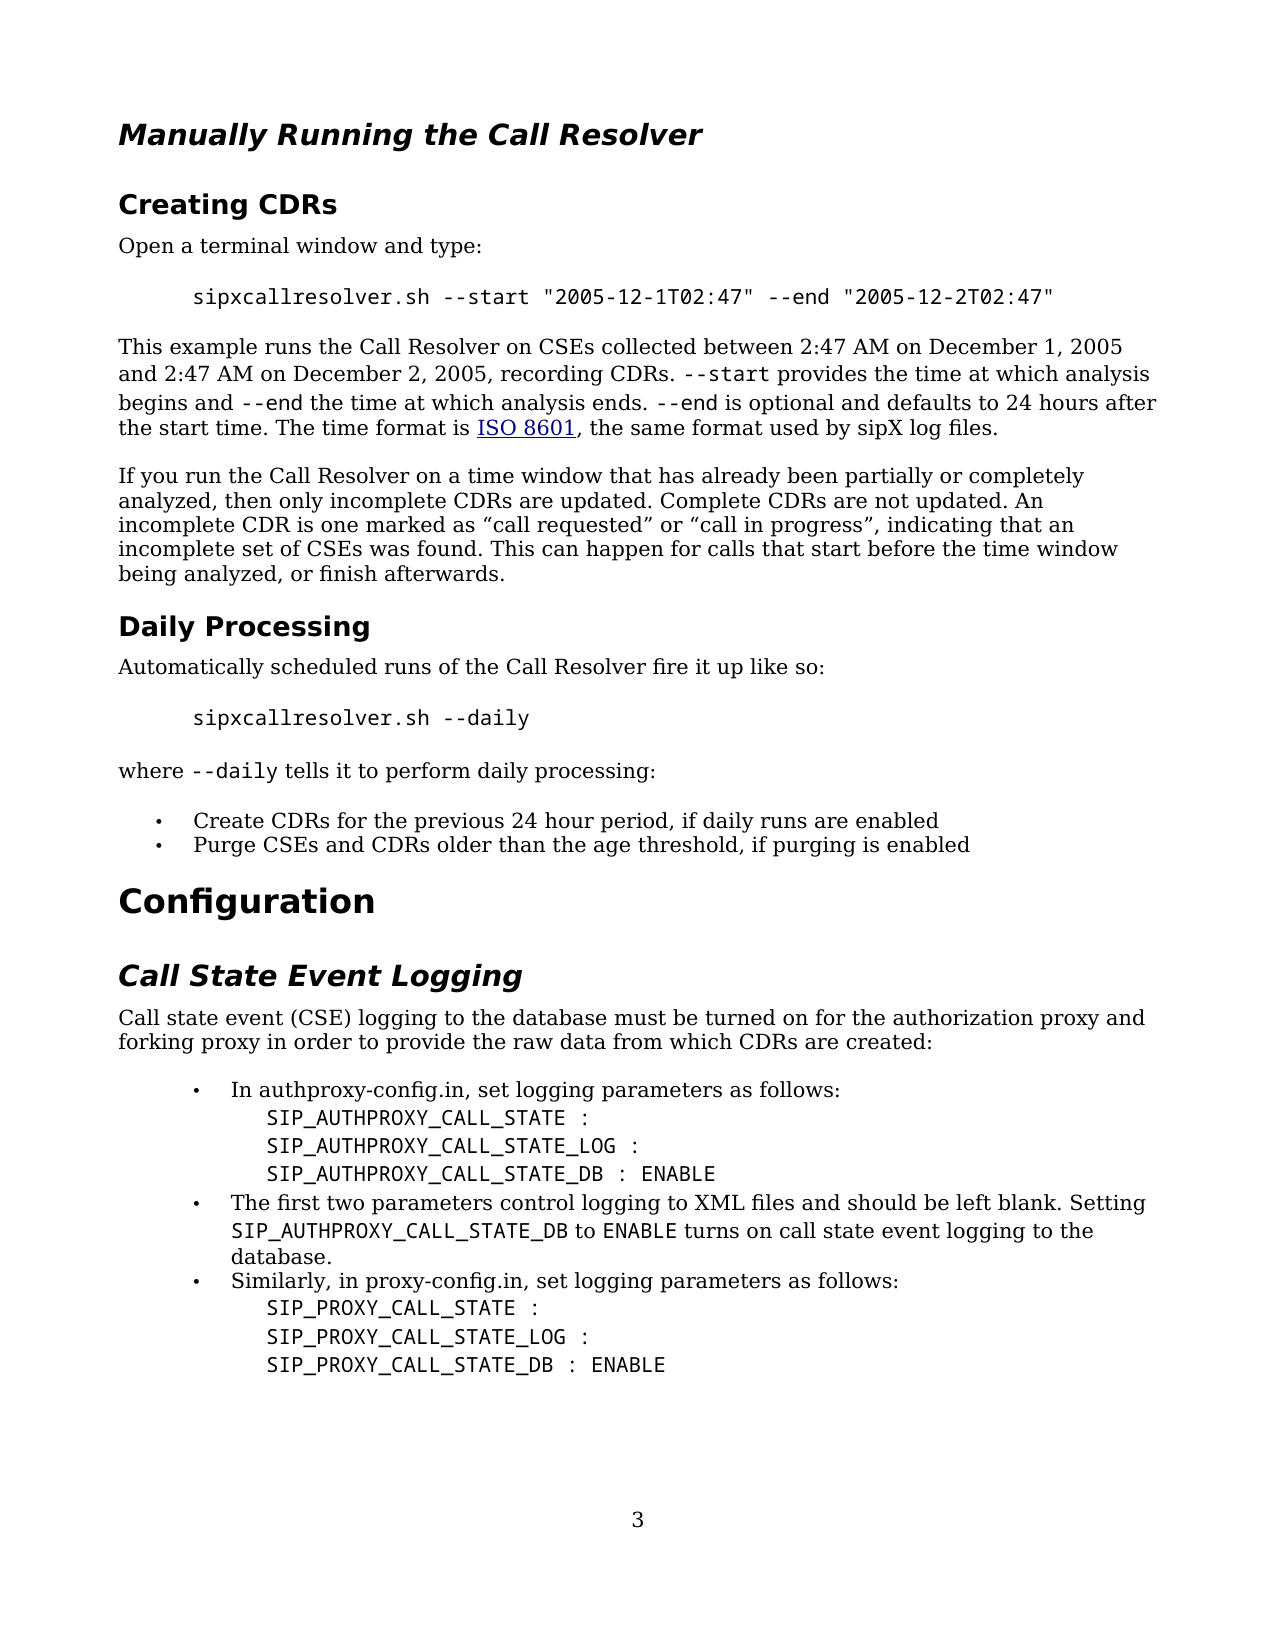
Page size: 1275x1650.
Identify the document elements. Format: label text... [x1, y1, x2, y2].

subtitle Manually Running the Call Resolver [118, 118, 1157, 152]
text Open a terminal window and type: [118, 234, 1157, 258]
list The first two parameters control logging to XML files and should be left blank. Setting SIP_AUTHPROXY_CALL_STATE_DB to ENABLE turns on call state event logging to the database. [193, 1188, 1157, 1269]
list In authproxy-config.in, set logging parameters as follows: [193, 1078, 1157, 1103]
list Purge CSEs and CDRs older than the age threshold, if purging is enabled [156, 833, 1157, 857]
text sipxcallresolver.sh --start "2005-12-1T02:47" --end "2005-12-2T02:47" [192, 282, 1157, 311]
subtitle Creating CDRs [118, 189, 1157, 221]
text where --daily tells it to perform daily processing: [118, 756, 1157, 785]
subtitle Call State Event Logging [118, 959, 1157, 993]
text This example runs the Call Resolver on CSEs collected between 2:47 AM on December 1, 2005 and 2:47 AM on December 2, 2005, recording CDRs. --start provides the time at which analysis begins and --end the time at which analysis ends. --end is optional and defaults to 24 hours after the start time. The time format is ISO 8601, the same format used by sipX log files. [118, 335, 1157, 440]
text Call state event (CSE) logging to the database must be turned on for the authorization proxy and forking proxy in order to provide the raw data from which CDRs are created: [118, 1006, 1157, 1054]
text If you run the Call Resolver on a time window that has already been partially or completely analyzed, then only incomplete CDRs are updated. Complete CDRs are not updated. An incomplete CDR is one marked as “call requested” or “call in progress”, indicating that an incomplete set of CSEs was found. This can happen for calls that start before the time window being analyzed, or finish afterwards. [118, 464, 1157, 586]
text SIP_PROXY_CALL_STATE : [266, 1293, 1157, 1322]
text SIP_PROXY_CALL_STATE_LOG : [266, 1322, 1157, 1350]
text SIP_PROXY_CALL_STATE_DB : ENABLE [266, 1350, 1157, 1379]
subtitle Configuration [118, 882, 1157, 922]
list Create CDRs for the previous 24 hour period, if daily runs are enabled [156, 809, 1157, 833]
text SIP_AUTHPROXY_CALL_STATE : [266, 1103, 1157, 1131]
list Similarly, in proxy-config.in, set logging parameters as follows: [193, 1269, 1157, 1293]
text SIP_AUTHPROXY_CALL_STATE_LOG : [266, 1131, 1157, 1159]
text SIP_AUTHPROXY_CALL_STATE_DB : ENABLE [266, 1159, 1157, 1188]
text Automatically scheduled runs of the Call Resolver fire it up like so: [118, 655, 1157, 679]
text sipxcallresolver.sh --daily [192, 703, 1157, 732]
subtitle Daily Processing [118, 611, 1157, 642]
